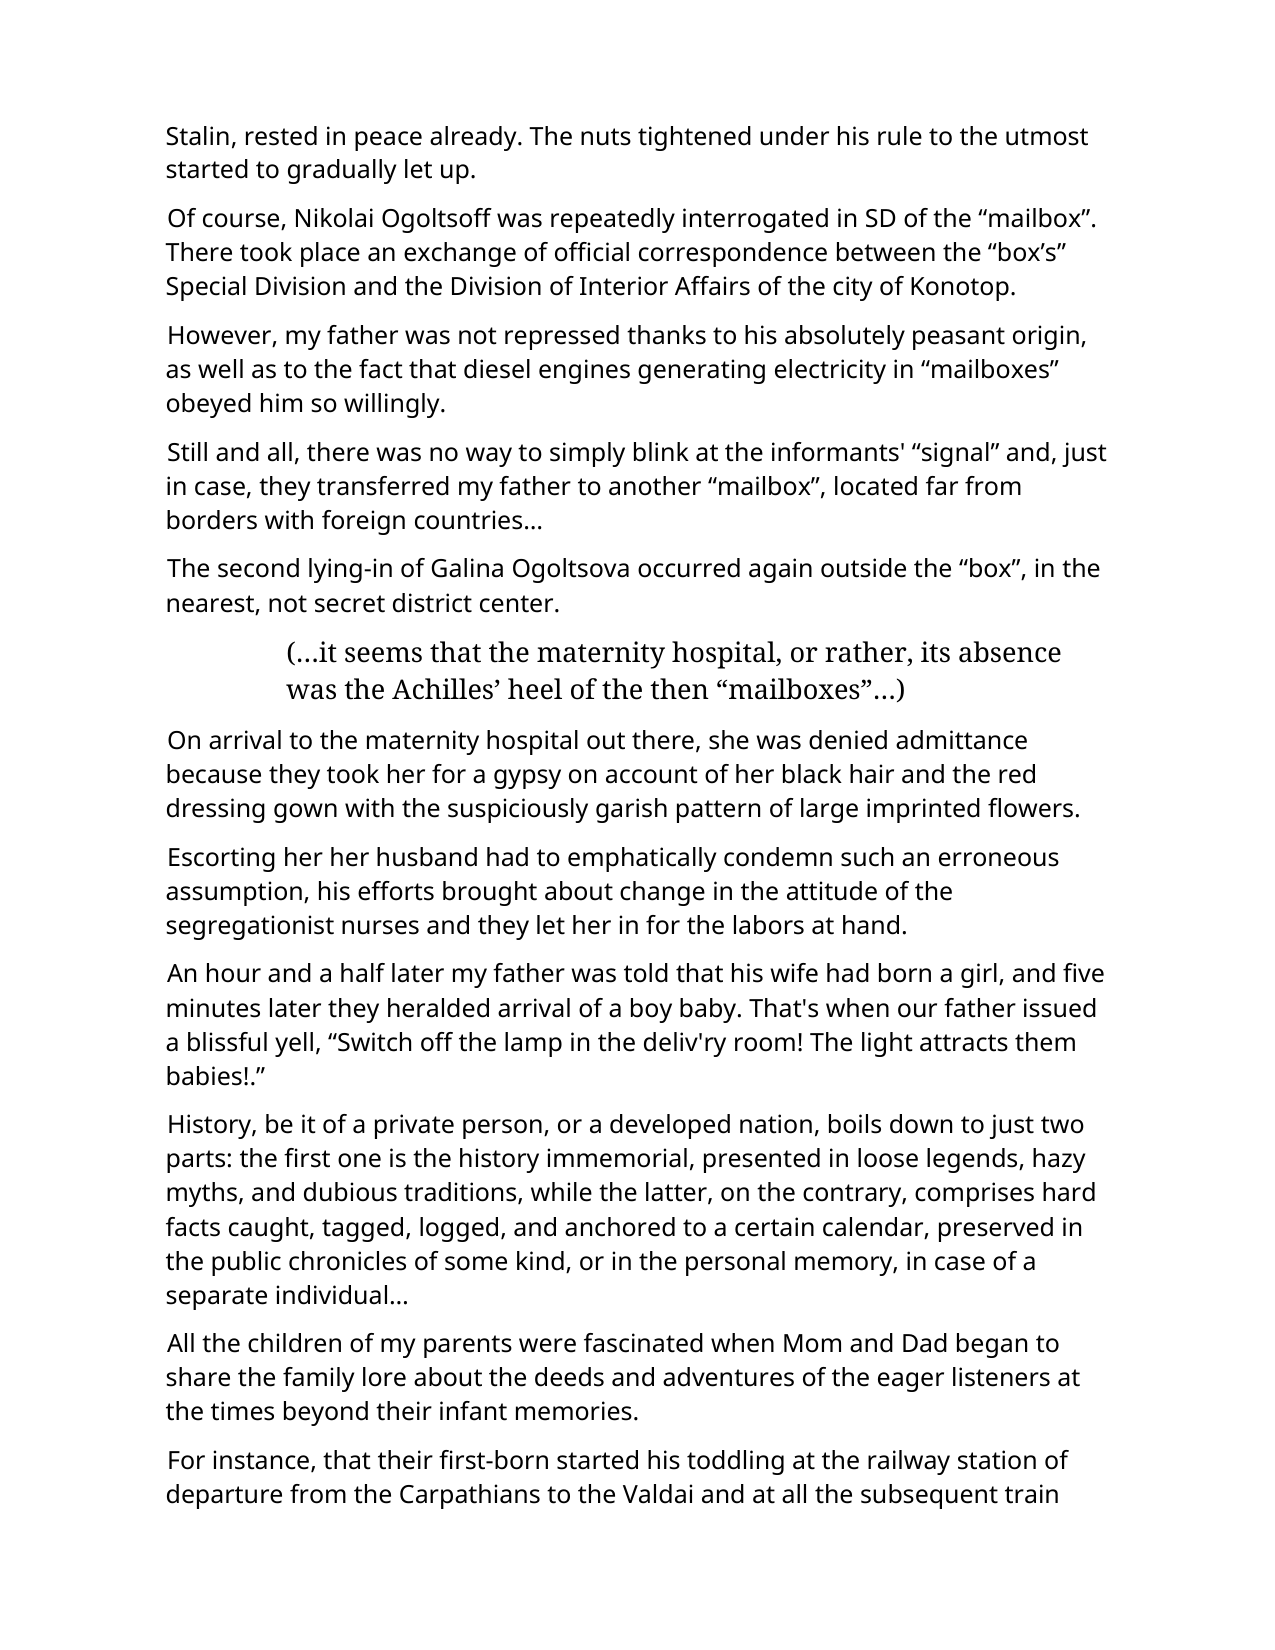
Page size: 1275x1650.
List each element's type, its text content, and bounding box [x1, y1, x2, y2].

text For instance, that their first-born started his toddling at the railway station of departure from the Carpathians to the Valdai and at all the subsequent train [165, 1443, 1118, 1511]
text Stalin, rested in peace already. The nuts tightened under his rule to the utmost started to gradually let up. [165, 118, 1118, 186]
text An hour and a half later my father was told that his wife had born a girl, and five minutes later they heralded arrival of a boy baby. That's when our father issued a blissful yell, “Switch off the lamp in the deliv'ry room! The light attracts them babies!.” [165, 956, 1118, 1092]
text Still and all, there was no way to simply blink at the informants' “signal” and, just in case, they transferred my father to another “mailbox”, located far from borders with foreign countries… [165, 434, 1118, 537]
text Escorting her her husband had to emphatically condemn such an erroneous assumption, his efforts brought about change in the attitude of the segregationist nurses and they let her in for the labors at hand. [165, 839, 1118, 942]
text All the children of my parents were fascinated when Mom and Dad began to share the family lore about the deeds and adventures of the eager listeners at the times beyond their infant memories. [165, 1326, 1118, 1428]
list (…it seems that the maternity hospital, or rather, its absence was the Achilles’ heel of the then “mailboxes”…) [286, 634, 1118, 708]
text On arrival to the maternity hospital out there, she was denied admittance because they took her for a gypsy on account of her black hair and the red dressing gown with the suspiciously garish pattern of large imprinted flowers. [165, 723, 1118, 825]
text History, be it of a private person, or a developed nation, boils down to just two parts: the first one is the history immemorial, presented in loose legends, hazy myths, and dubious traditions, while the latter, on the contrary, comprises hard facts caught, tagged, logged, and anchored to a certain calendar, preserved in the public chronicles of some kind, or in the personal memory, in case of a separate individual… [165, 1107, 1118, 1311]
text However, my father was not repressed thanks to his absolutely peasant origin, as well as to the fact that diesel engines generating electricity in “mailboxes” obeyed him so willingly. [165, 318, 1118, 420]
text Of course, Nikolai Ogoltsoff was repeatedly interrogated in SD of the “mailbox”. There took place an exchange of official correspondence between the “box’s” Special Division and the Division of Interior Affairs of the city of Konotop. [165, 201, 1118, 303]
text The second lying-in of Galina Ogoltsova occurred again outside the “box”, in the nearest, not secret district center. [165, 551, 1118, 619]
